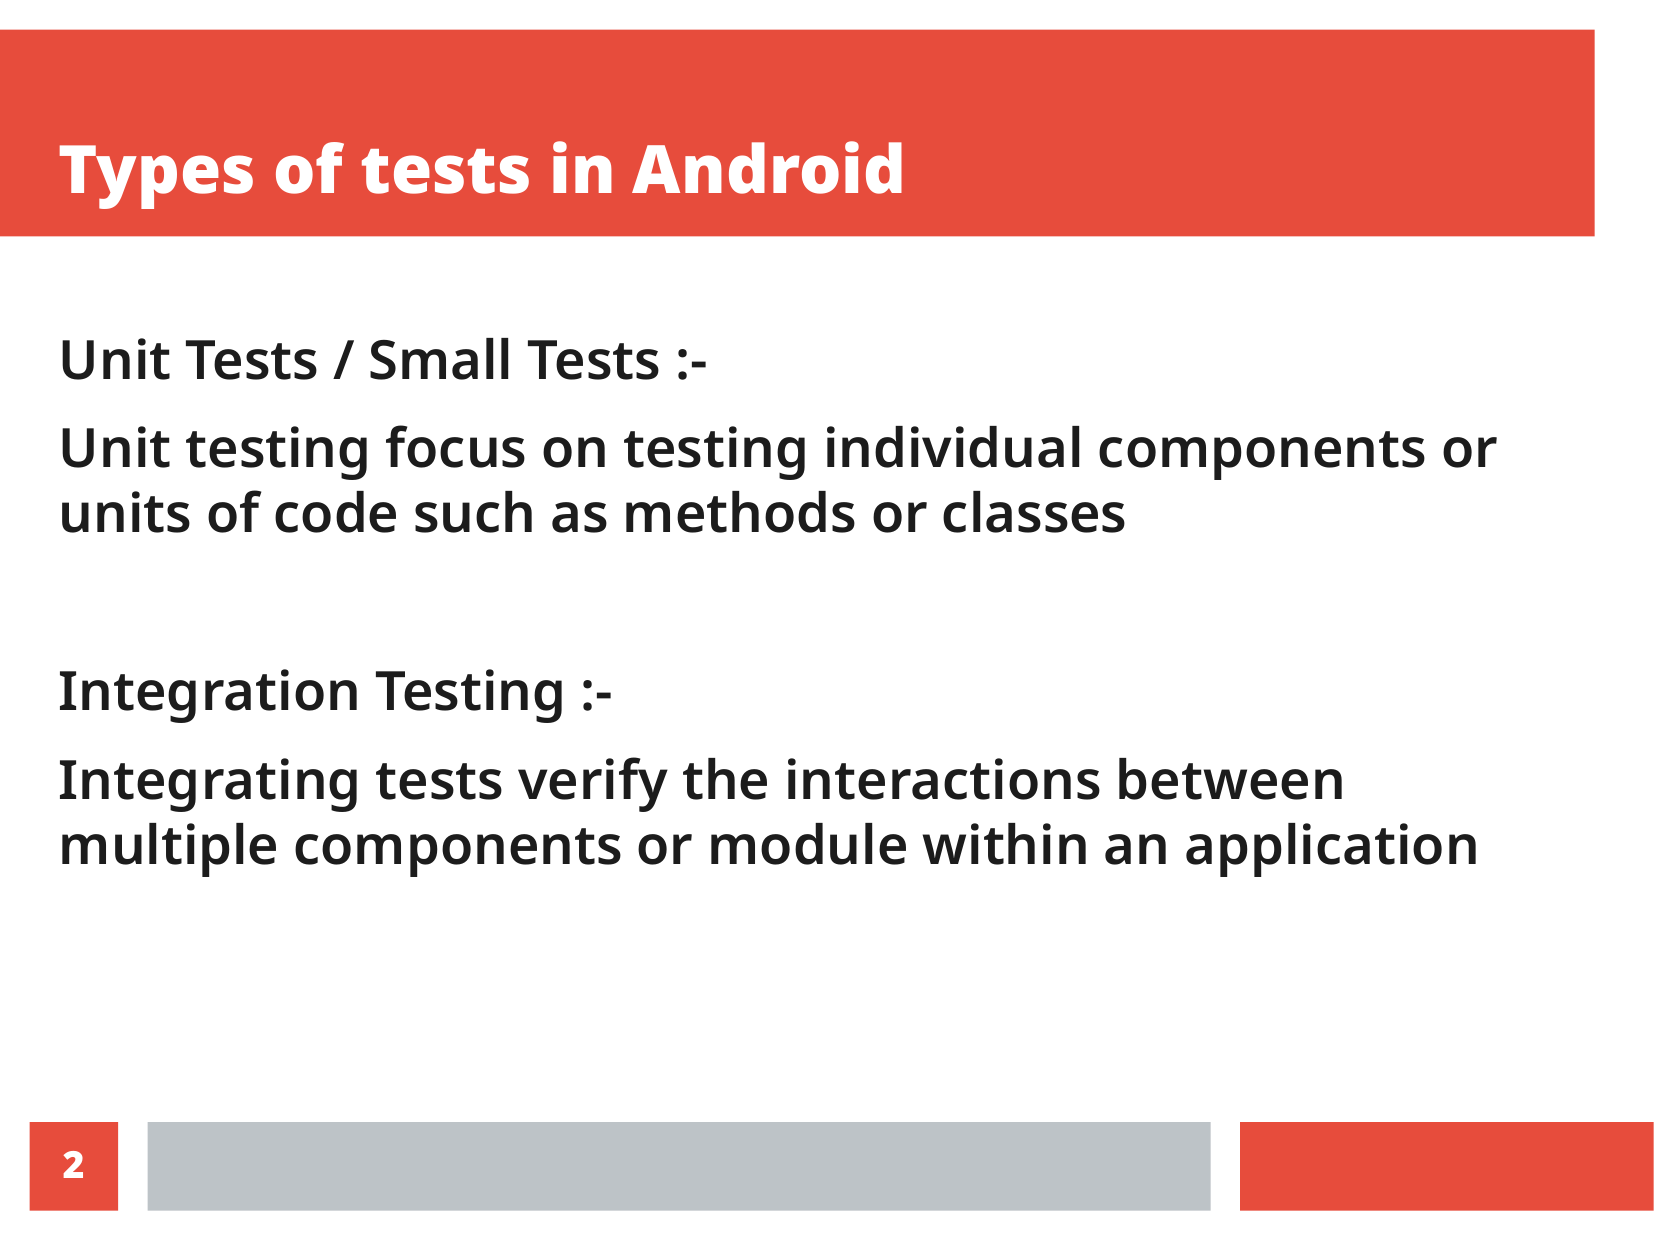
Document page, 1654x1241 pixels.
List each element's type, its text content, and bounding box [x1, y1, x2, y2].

title Types of tests in Android [59, 59, 1595, 207]
list Unit Tests / Small Tests :- Unit testing focus on testing individual components or units of code such as methods or classes Integration Testing :- Integrating tests verify the interactions between multiple components or module within an application [59, 324, 1565, 1093]
text_box [29, 1122, 119, 1211]
